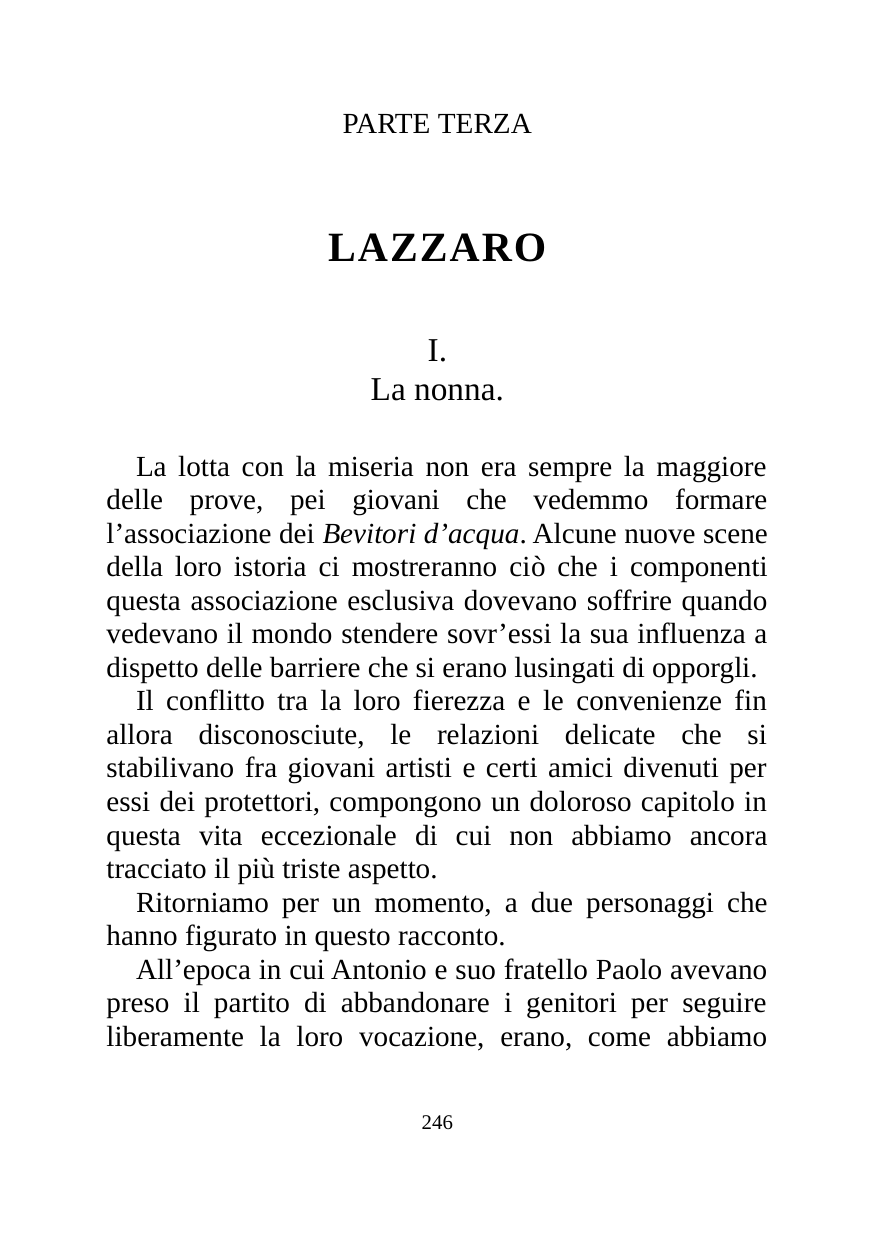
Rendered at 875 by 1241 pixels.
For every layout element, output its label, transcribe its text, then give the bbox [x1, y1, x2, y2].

text Ritorniamo per un momento, a due personaggi che hanno figurato in questo racconto. [106, 885, 768, 952]
subtitle PARTE TERZA [106, 106, 768, 140]
subtitle LAZZARO [106, 222, 768, 270]
subtitle I. La nonna. [106, 331, 768, 407]
text All’epoca in cui Antonio e suo fratello Paolo avevano preso il partito di abbandonare i genitori per seguire liberamente la loro vocazione, erano, come abbiamo [106, 952, 768, 1052]
text Il conflitto tra la loro fierezza e le convenienze fin allora disconosciute, le relazioni delicate che si stabilivano fra giovani artisti e certi amici divenuti per essi dei protettori, compongono un doloroso capitolo in questa vita eccezionale di cui non abbiamo ancora tracciato il più triste aspetto. [106, 683, 768, 885]
text La lotta con la miseria non era sempre la maggiore delle prove, pei giovani che vedemmo formare l’associazione dei Bevitori d’acqua. Alcune nuove scene della loro istoria ci mostreranno ciò che i componenti questa associazione esclusiva dovevano soffrire quando vedevano il mondo stendere sovr’essi la sua influenza a dispetto delle barriere che si erano lusingati di opporgli. [106, 449, 768, 683]
